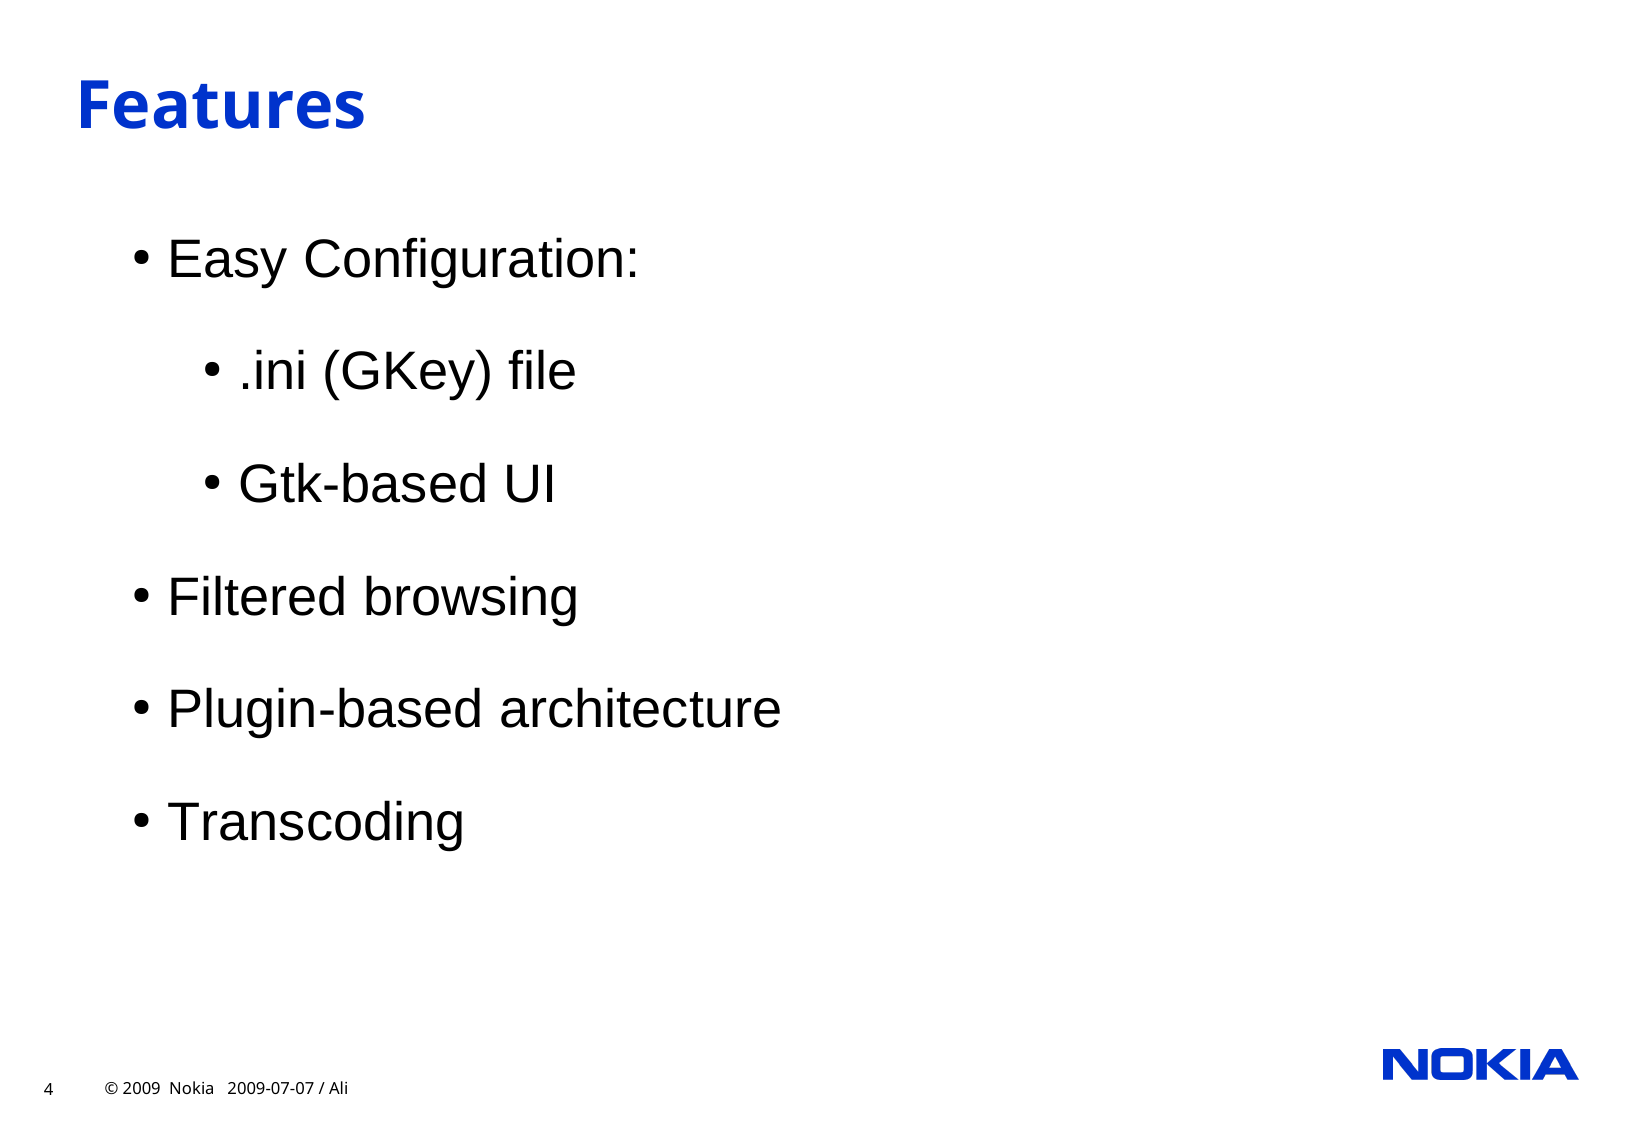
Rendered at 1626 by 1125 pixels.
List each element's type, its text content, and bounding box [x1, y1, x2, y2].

text_box Easy Configuration: .ini (GKey) file Gtk-based UI Filtered browsing Plugin-based architecture Transcoding [61, 187, 1501, 863]
title Features [75, 17, 638, 187]
picture [1383, 1048, 1579, 1080]
